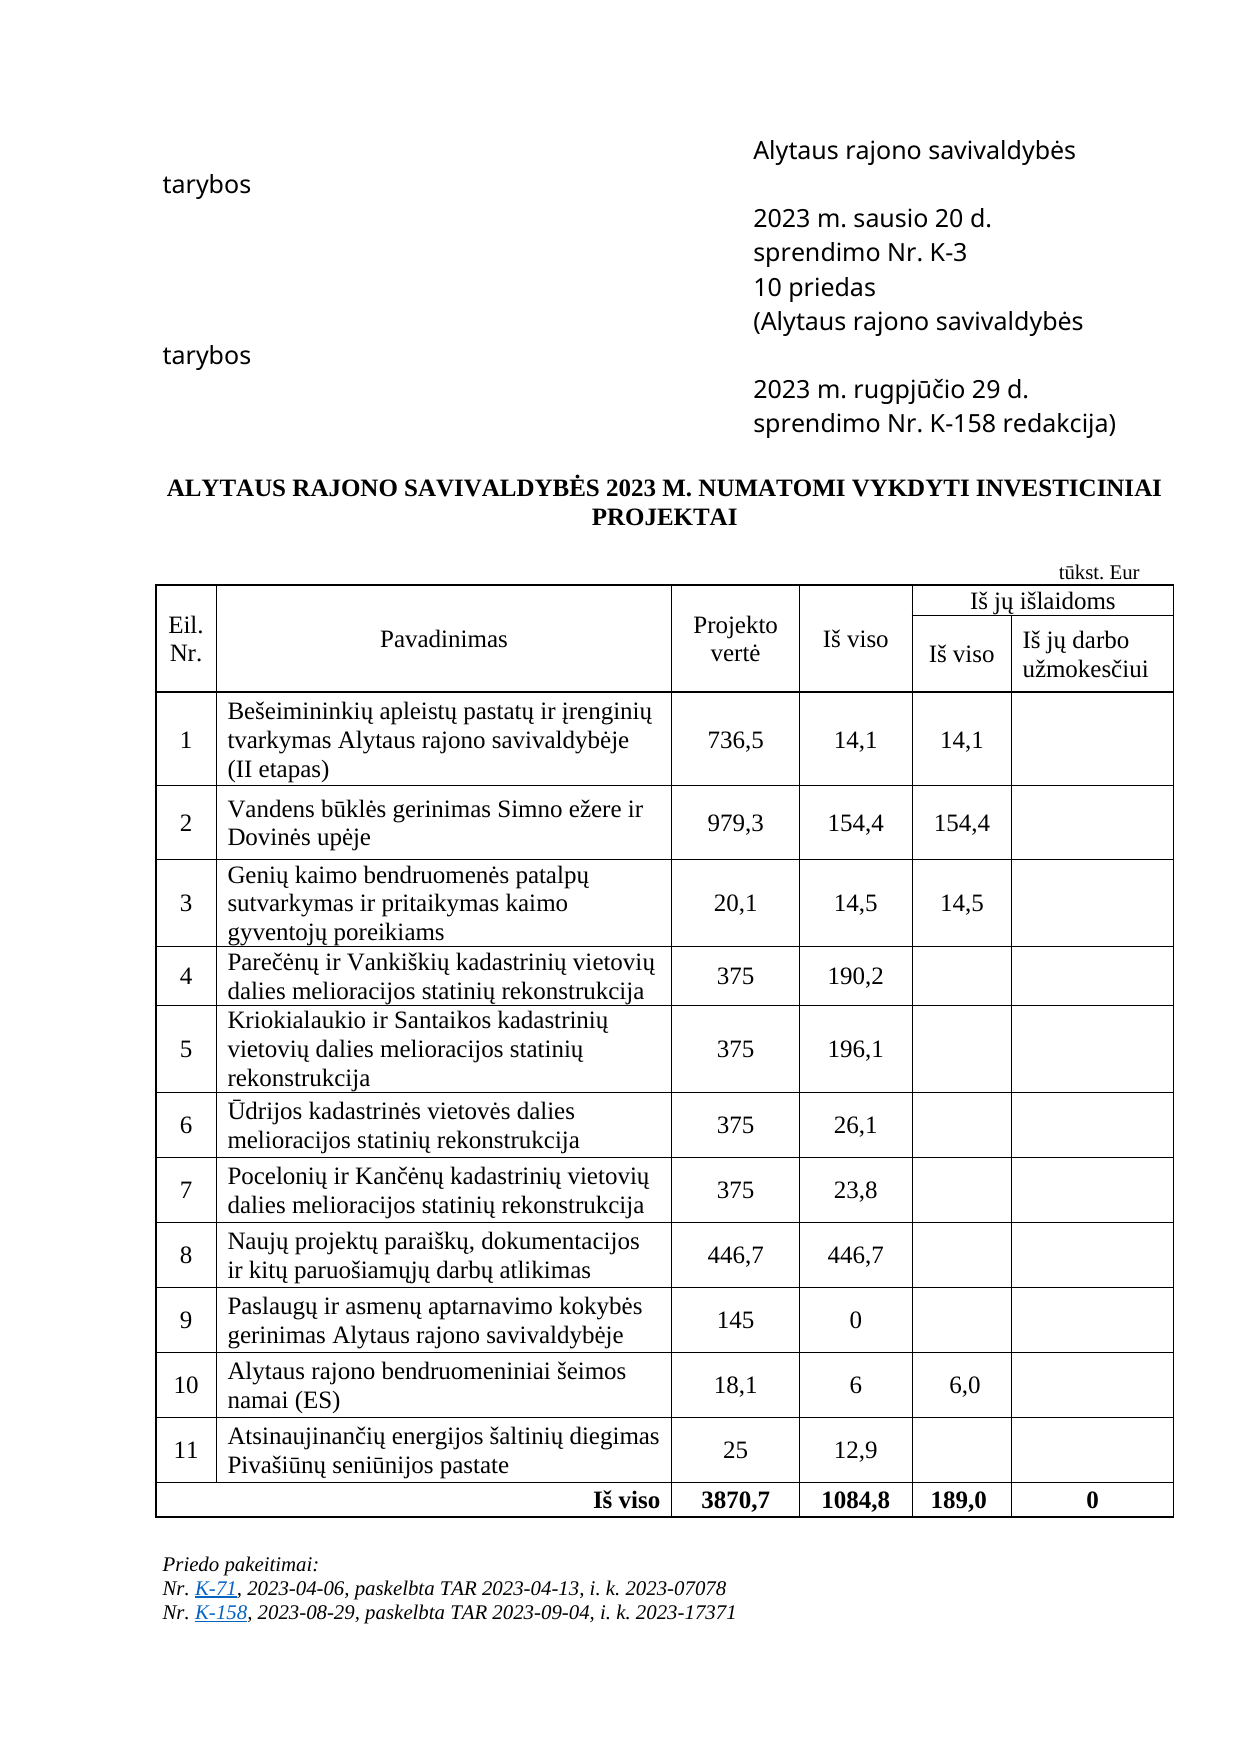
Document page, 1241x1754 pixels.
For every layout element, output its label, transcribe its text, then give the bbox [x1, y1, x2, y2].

table_header Iš viso [800, 586, 912, 691]
table_cell 154,4 [800, 786, 912, 859]
table_cell [1012, 1223, 1173, 1287]
table_cell [1012, 1418, 1173, 1482]
table_cell 14,5 [800, 860, 912, 946]
table_cell Naujų projektų paraiškų, dokumentacijos ir kitų paruošiamųjų darbų atlikimas [217, 1223, 671, 1287]
table_cell 3 [157, 860, 216, 946]
table_cell 6 [800, 1353, 912, 1417]
table_cell 1084,8 [800, 1483, 912, 1516]
table_cell 9 [157, 1288, 216, 1352]
table_cell Paslaugų ir asmenų aptarnavimo kokybės gerinimas Alytaus rajono savivaldybėje [217, 1288, 671, 1352]
table_cell 12,9 [800, 1418, 912, 1482]
table_cell Bešeimininkių apleistų pastatų ir įrenginių tvarkymas Alytaus rajono savivaldybėje (II etapas) [217, 693, 671, 785]
table_cell 2 [157, 786, 216, 859]
table_cell 20,1 [672, 860, 799, 946]
table_cell 1 [157, 693, 216, 785]
table_cell 375 [672, 947, 799, 1004]
text 2023 m. sausio 20 d. [162, 201, 1167, 235]
table_cell 979,3 [672, 786, 799, 859]
table_cell 6 [157, 1093, 216, 1157]
table_cell 190,2 [800, 947, 912, 1004]
text 10 priedas [162, 269, 1167, 303]
text ALYTAUS RAJONO SAVIVALDYBĖS 2023 M. NUMATOMI VYKDYTI INVESTICINIAI PROJEKTAI [162, 473, 1167, 531]
table_cell Vandens būklės gerinimas Simno ežere ir Dovinės upėje [217, 786, 671, 859]
table_cell [1012, 1288, 1173, 1352]
table_header Projekto vertė [672, 586, 799, 691]
table_cell 23,8 [800, 1158, 912, 1222]
table_cell 26,1 [800, 1093, 912, 1157]
table_cell [913, 1223, 1011, 1287]
table_cell 375 [672, 1006, 799, 1092]
table_cell 4 [157, 947, 216, 1004]
table_cell [913, 1418, 1011, 1482]
table_cell Pocelonių ir Kančėnų kadastrinių vietovių dalies melioracijos statinių rekonstrukcija [217, 1158, 671, 1222]
table_cell 8 [157, 1223, 216, 1287]
table_cell [1012, 1353, 1173, 1417]
table_cell Iš viso [913, 616, 1011, 691]
table_cell [1012, 1158, 1173, 1222]
table_header Pavadinimas [217, 586, 671, 691]
table_cell 375 [672, 1093, 799, 1157]
table_cell 5 [157, 1006, 216, 1092]
table_cell 196,1 [800, 1006, 912, 1092]
table_cell 154,4 [913, 786, 1011, 859]
table_cell 7 [157, 1158, 216, 1222]
table_cell [913, 1288, 1011, 1352]
table_cell [1012, 947, 1173, 1004]
text Priedo pakeitimai: [162, 1552, 1167, 1576]
text sprendimo Nr. K-3 [162, 235, 1167, 269]
table_cell [913, 1158, 1011, 1222]
table_cell 0 [1012, 1483, 1173, 1516]
table_cell Alytaus rajono bendruomeniniai šeimos namai (ES) [217, 1353, 671, 1417]
table_cell 446,7 [800, 1223, 912, 1287]
table_cell [1012, 786, 1173, 859]
table_header Eil. Nr. [157, 586, 216, 691]
table_cell 14,5 [913, 860, 1011, 946]
table_cell Atsinaujinančių energijos šaltinių diegimas Pivašiūnų seniūnijos pastate [217, 1418, 671, 1482]
table_cell 10 [157, 1353, 216, 1417]
table_cell 189,0 [913, 1483, 1011, 1516]
table_cell 11 [157, 1418, 216, 1482]
table_cell 375 [672, 1158, 799, 1222]
table_cell 6,0 [913, 1353, 1011, 1417]
table_cell [1012, 1006, 1173, 1092]
table_cell [913, 1093, 1011, 1157]
table_cell Ūdrijos kadastrinės vietovės dalies melioracijos statinių rekonstrukcija [217, 1093, 671, 1157]
table_cell [913, 947, 1011, 1004]
text (Alytaus rajono savivaldybės tarybos [162, 303, 1167, 371]
text Nr. K-71, 2023-04-06, paskelbta TAR 2023-04-13, i. k. 2023-07078 [162, 1576, 1167, 1600]
table_cell 736,5 [672, 693, 799, 785]
table_cell 145 [672, 1288, 799, 1352]
table_cell Kriokialaukio ir Santaikos kadastrinių vietovių dalies melioracijos statinių rekonstrukcija [217, 1006, 671, 1092]
table_cell Iš jų darbo užmokesčiui [1012, 616, 1173, 691]
table_cell [913, 1006, 1011, 1092]
table_cell 25 [672, 1418, 799, 1482]
table_cell Genių kaimo bendruomenės patalpų sutvarkymas ir pritaikymas kaimo gyventojų poreikiams [217, 860, 671, 946]
table_header Iš jų išlaidoms [913, 586, 1173, 615]
text Alytaus rajono savivaldybės tarybos [162, 133, 1167, 201]
table_cell 14,1 [913, 693, 1011, 785]
table_cell 18,1 [672, 1353, 799, 1417]
text tūkst. Eur [162, 560, 1167, 584]
text Nr. K-158, 2023-08-29, paskelbta TAR 2023-09-04, i. k. 2023-17371 [162, 1600, 1167, 1624]
table_cell [1012, 693, 1173, 785]
table_cell 3870,7 [672, 1483, 799, 1516]
table_cell Iš viso [157, 1483, 671, 1516]
table_cell 14,1 [800, 693, 912, 785]
table_cell 0 [800, 1288, 912, 1352]
table_cell [1012, 1093, 1173, 1157]
table_cell Parečėnų ir Vankiškių kadastrinių vietovių dalies melioracijos statinių rekonstrukcija [217, 947, 671, 1004]
text sprendimo Nr. K-158 redakcija) [162, 405, 1167, 439]
text 2023 m. rugpjūčio 29 d. [162, 371, 1167, 405]
table_cell 446,7 [672, 1223, 799, 1287]
table_cell [1012, 860, 1173, 946]
